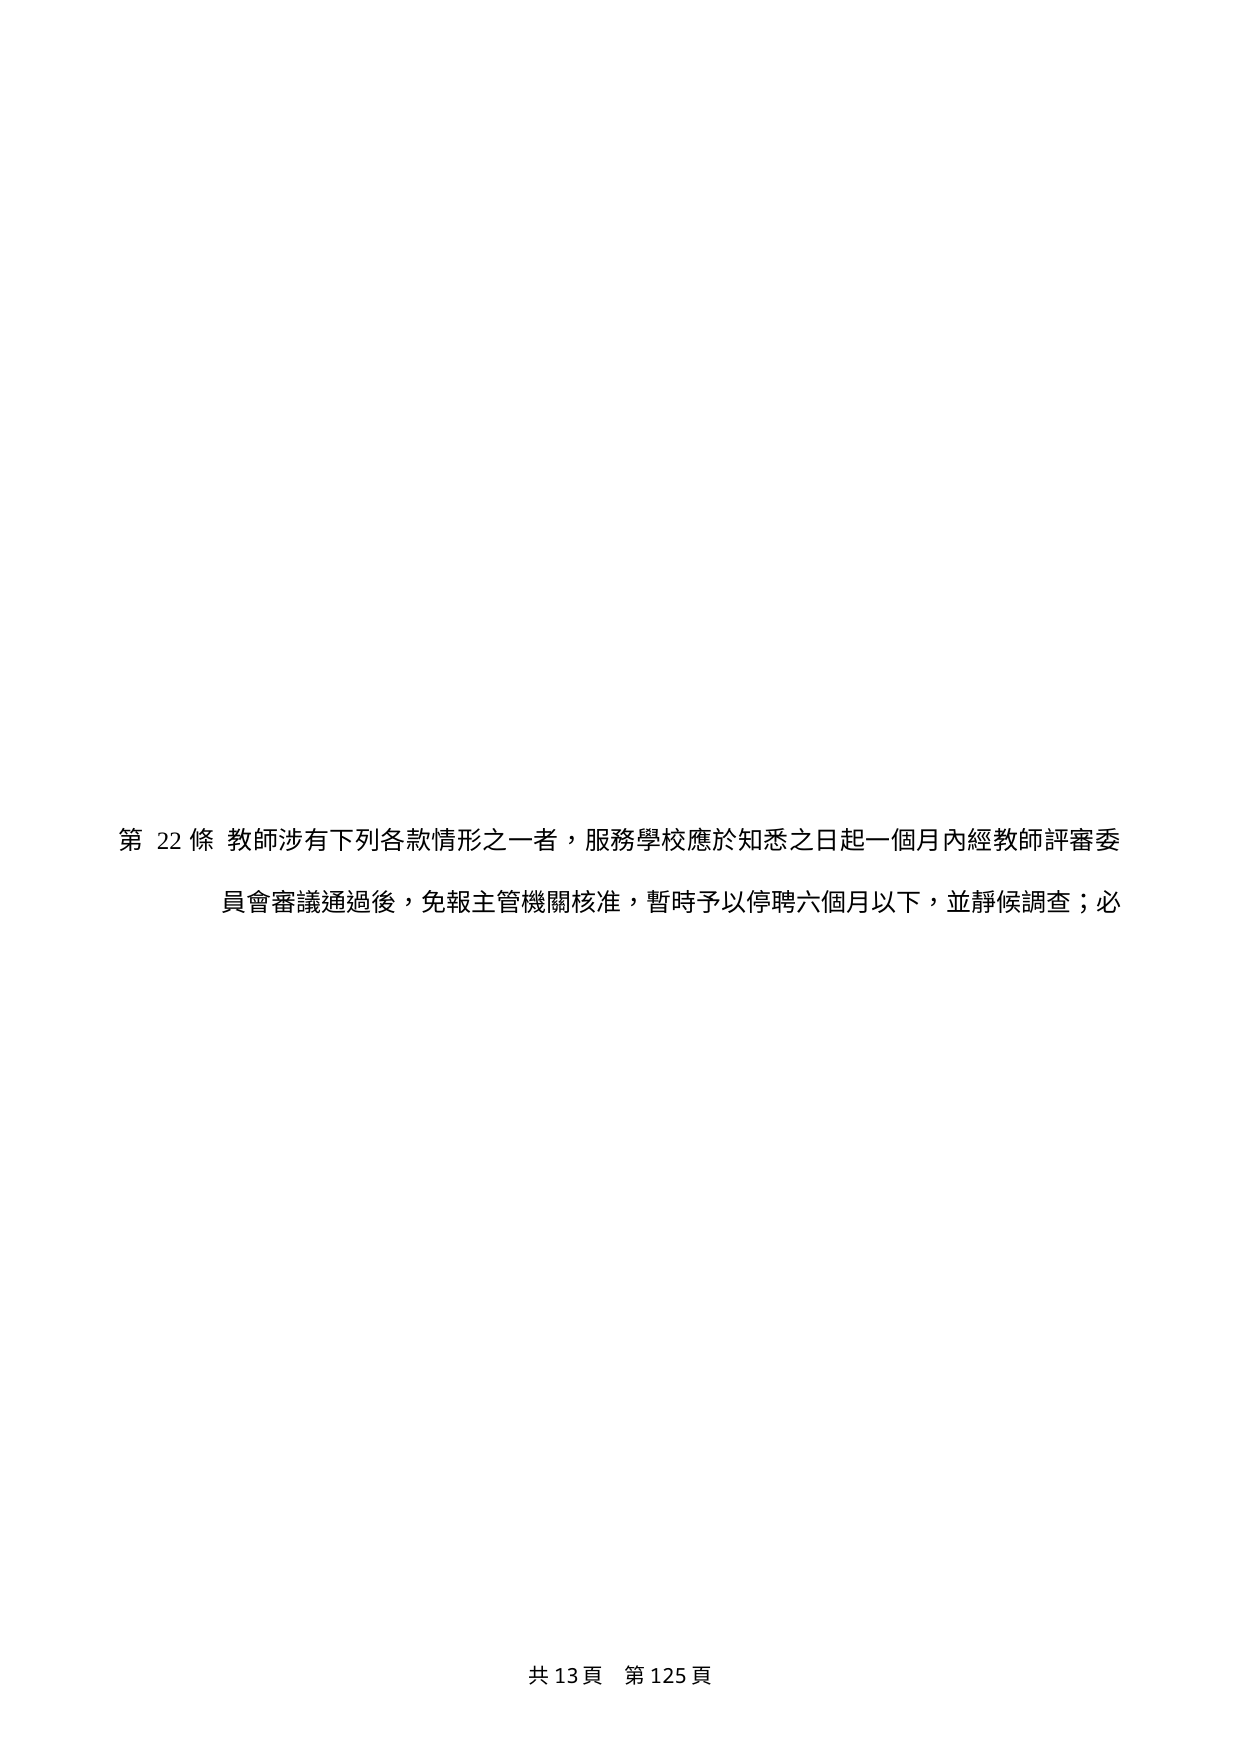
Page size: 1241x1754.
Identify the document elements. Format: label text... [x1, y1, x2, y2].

text 第 22 條 教師涉有下列各款情形之一者，服務學校應於知悉之日起一個月內經教師評審委員會審議通過後，免報主管機關核准，暫時予以停聘六個月以下，並靜候調查；必 [118, 797, 1122, 922]
